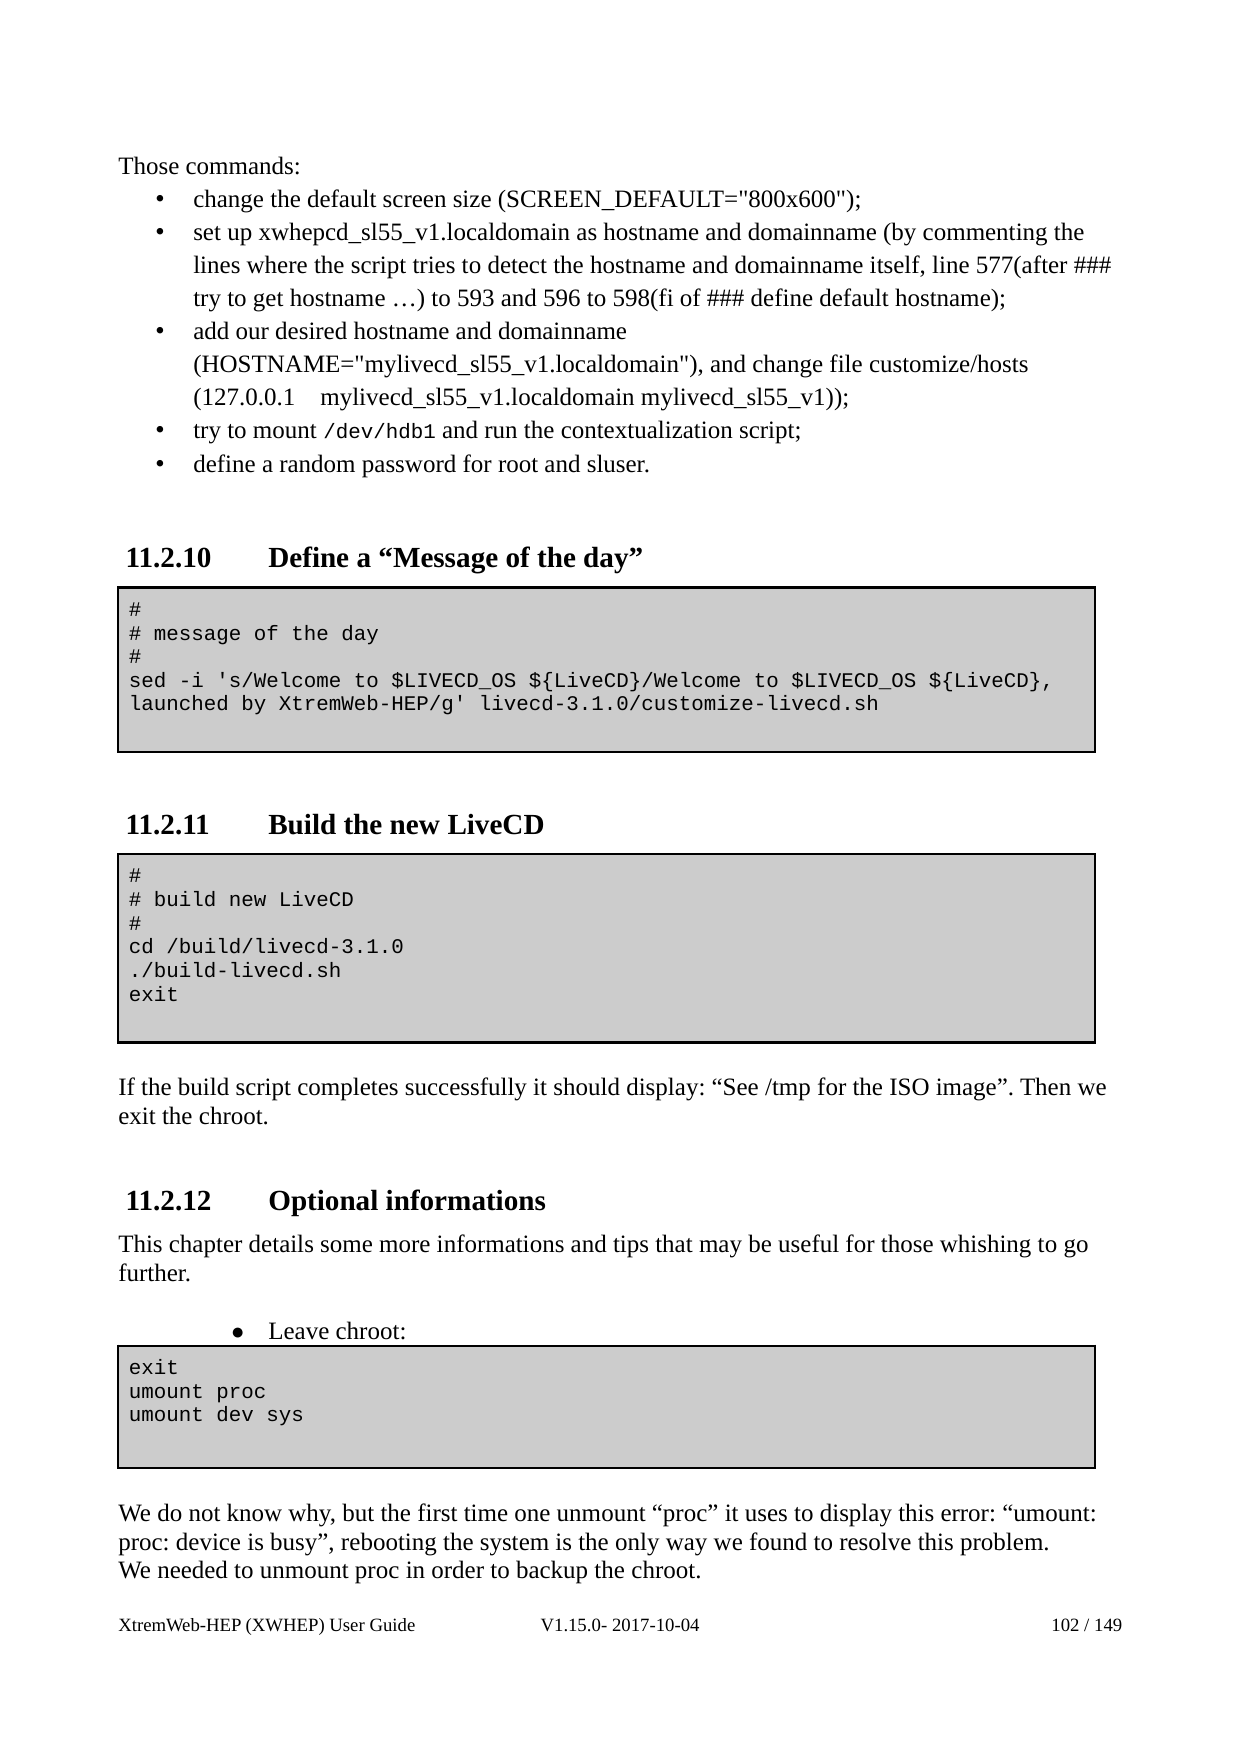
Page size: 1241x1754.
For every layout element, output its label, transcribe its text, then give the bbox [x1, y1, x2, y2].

list add our desired hostname and domainname (HOSTNAME="mylivecd_sl55_v1.localdomain"), and change file customize/hosts (127.0.0.1 mylivecd_sl55_v1.localdomain mylivecd_sl55_v1)); [156, 316, 1122, 411]
text If the build script completes successfully it should display: “See /tmp for the ISO image”. Then we exit the chroot. [118, 1072, 1122, 1130]
text Those commands: [118, 118, 1122, 180]
table_header # # message of the day # sed -i 's/Welcome to $LIVECD_OS ${LiveCD}/Welcome to $LIVECD_OS ${LiveCD}, launched by XtremWeb-HEP/g' livecd-3.1.0/customize-livecd.sh [119, 589, 1094, 751]
subtitle Build the new LiveCD [118, 807, 1122, 841]
text We needed to unmount proc in order to backup the chroot. [118, 1556, 1122, 1584]
list change the default screen size (SCREEN_DEFAULT="800x600"); [156, 184, 1122, 213]
table_header exit umount proc umount dev sys [119, 1347, 1094, 1467]
table_header # # build new LiveCD # cd /build/livecd-3.1.0 ./build-livecd.sh exit [119, 855, 1094, 1041]
list Leave chroot: [231, 1316, 1122, 1344]
subtitle Optional informations [118, 1183, 1122, 1217]
list set up xwhepcd_sl55_v1.localdomain as hostname and domainname (by commenting the lines where the script tries to detect the hostname and domainname itself, line 577(after ### try to get hostname …) to 593 and 596 to 598(fi of ### define default hostname); [156, 217, 1122, 312]
list try to mount /dev/hdb1 and run the contextualization script; [156, 415, 1122, 445]
text We do not know why, but the first time one unmount “proc” it uses to display this error: “umount: proc: device is busy”, rebooting the system is the only way we found to resolve this problem. [118, 1498, 1122, 1556]
list define a random password for root and sluser. [156, 449, 1122, 478]
text This chapter details some more informations and tips that may be useful for those whishing to go further. [118, 1229, 1122, 1287]
subtitle Define a “Message of the day” [118, 540, 1122, 574]
